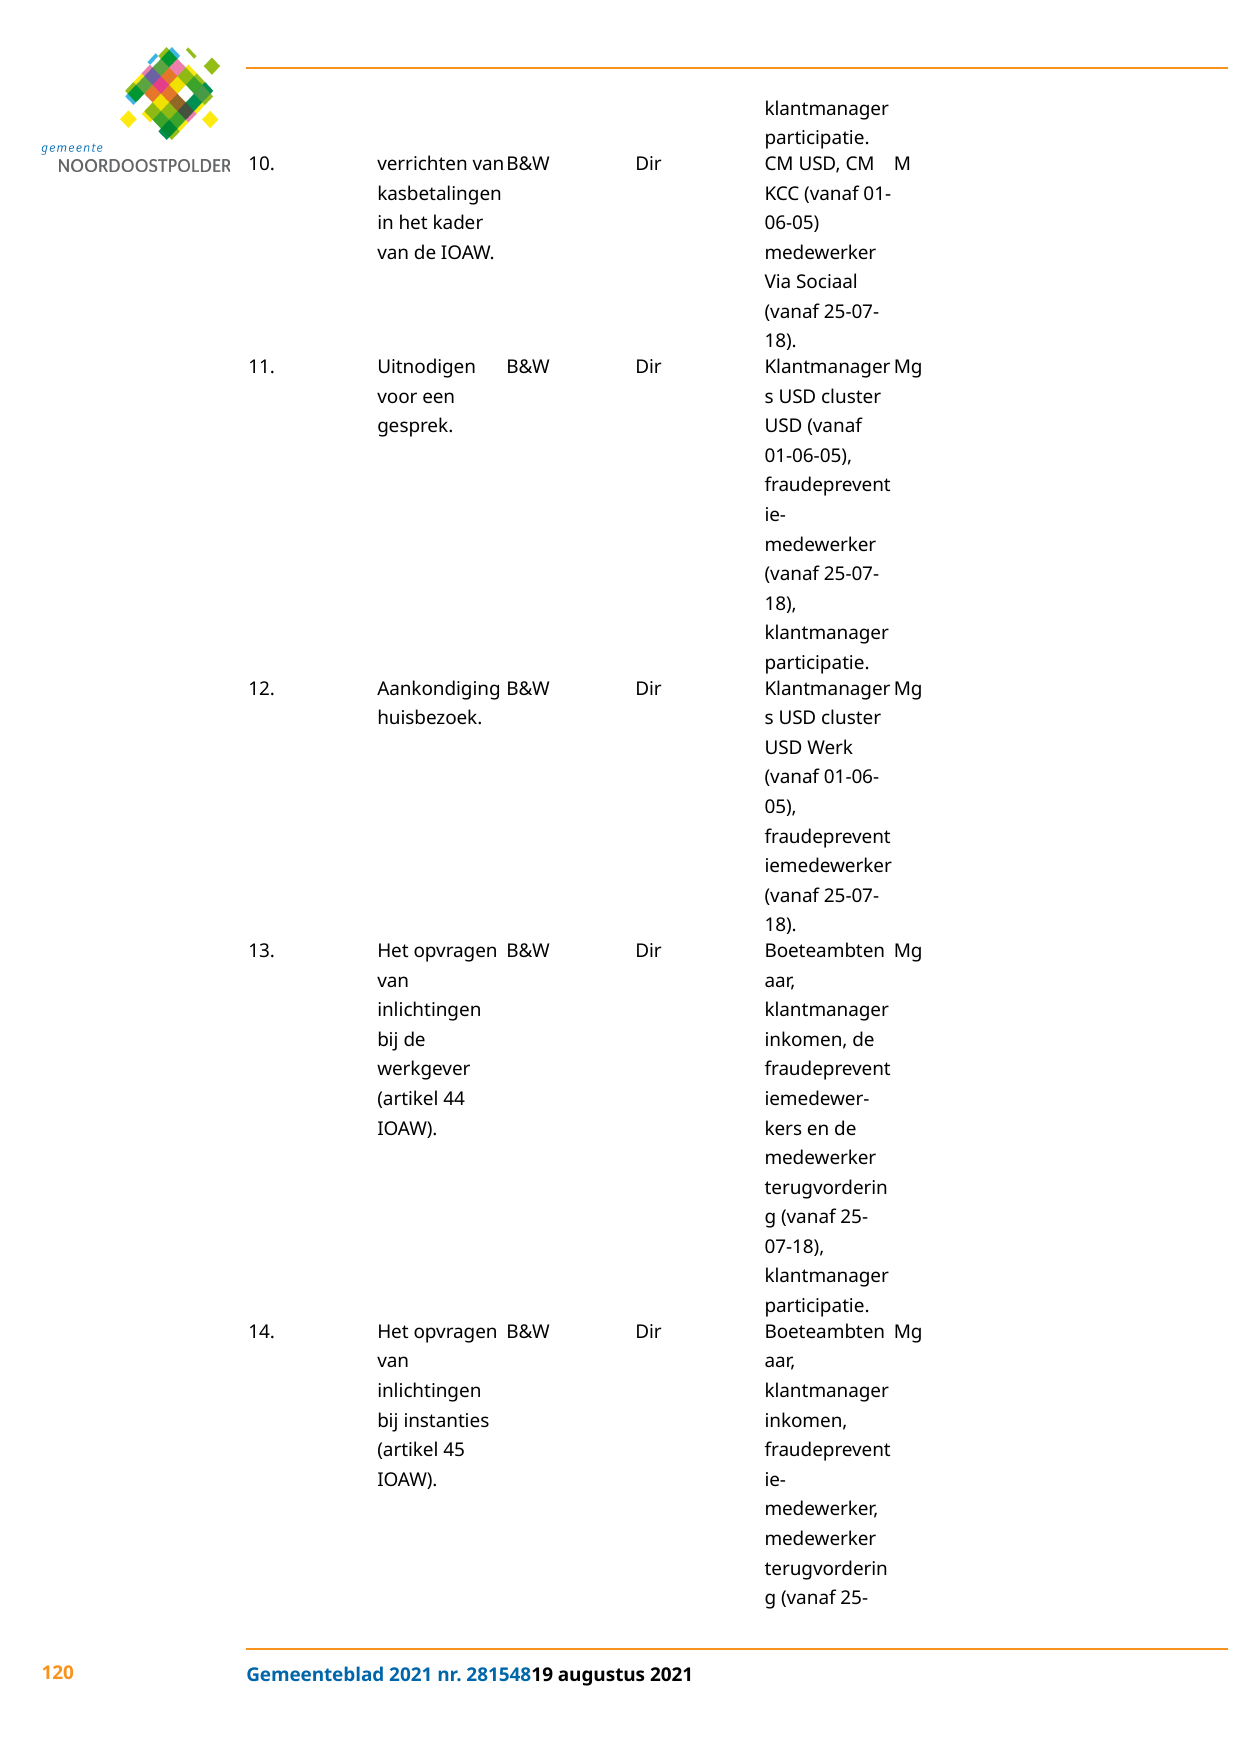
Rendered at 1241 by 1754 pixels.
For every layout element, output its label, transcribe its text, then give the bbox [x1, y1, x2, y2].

table_cell 12. [248, 675, 377, 937]
table_cell Aankondiging huisbezoek. [377, 675, 506, 937]
table_cell Boeteambtenaar, klantmanager inkomen, fraudepreventie-medewerker, medewerker terugvordering (vanaf 25- [764, 1318, 893, 1610]
picture [41, 47, 231, 172]
table_cell Dir [635, 150, 764, 353]
table_cell [1023, 353, 1152, 675]
table_cell [1023, 1318, 1152, 1610]
table_cell Dir [635, 1318, 764, 1610]
table_cell Dir [635, 675, 764, 937]
table_cell [1023, 675, 1152, 937]
table_cell B&W [506, 937, 635, 1318]
table_cell Mg [894, 353, 1022, 675]
table_cell B&W [506, 353, 635, 675]
table_cell Mg [894, 937, 1022, 1318]
table_cell verrichten van kasbetalingen in het kader van de IOAW. [377, 150, 506, 353]
table_cell Uitnodigen voor een gesprek. [377, 353, 506, 675]
table_cell B&W [506, 675, 635, 937]
table_cell [377, 95, 506, 150]
table_cell 14. [248, 1318, 377, 1610]
table_cell Mg [894, 1318, 1022, 1610]
table_cell Dir [635, 937, 764, 1318]
table_cell B&W [506, 150, 635, 353]
table_cell [1023, 937, 1152, 1318]
table_cell [248, 95, 377, 150]
table_cell [635, 95, 764, 150]
table_cell [1023, 95, 1152, 150]
table_cell Boeteambtenaar, klantmanager inkomen, de fraudepreventiemedewer- kers en de medewerker terugvordering (vanaf 25-07-18), klantmanager participatie. [764, 937, 893, 1318]
table_cell [894, 95, 1022, 150]
table_cell Het opvragen van inlichtingen bij de werkgever (artikel 44 IOAW). [377, 937, 506, 1318]
table_cell 11. [248, 353, 377, 675]
table_cell M [894, 150, 1022, 353]
table_cell Het opvragen van inlichtingen bij instanties (artikel 45 IOAW). [377, 1318, 506, 1610]
table_cell [1023, 150, 1152, 353]
table_cell Klantmanagers USD cluster USD Werk (vanaf 01-06-05), fraudepreventiemedewerker (vanaf 25-07-18). [764, 675, 893, 937]
table_cell Mg [894, 675, 1022, 937]
table_cell CM USD, CM KCC (vanaf 01-06-05) medewerker Via Sociaal (vanaf 25-07-18). [764, 150, 893, 353]
table_cell 10. [248, 150, 377, 353]
table_cell klantmanager participatie. [764, 95, 893, 150]
table_cell 13. [248, 937, 377, 1318]
table_cell B&W [506, 1318, 635, 1610]
table_cell Dir [635, 353, 764, 675]
table_cell [506, 95, 635, 150]
table_cell Klantmanagers USD cluster USD (vanaf 01-06-05), fraudepreventie- medewerker (vanaf 25-07-18), klantmanager participatie. [764, 353, 893, 675]
